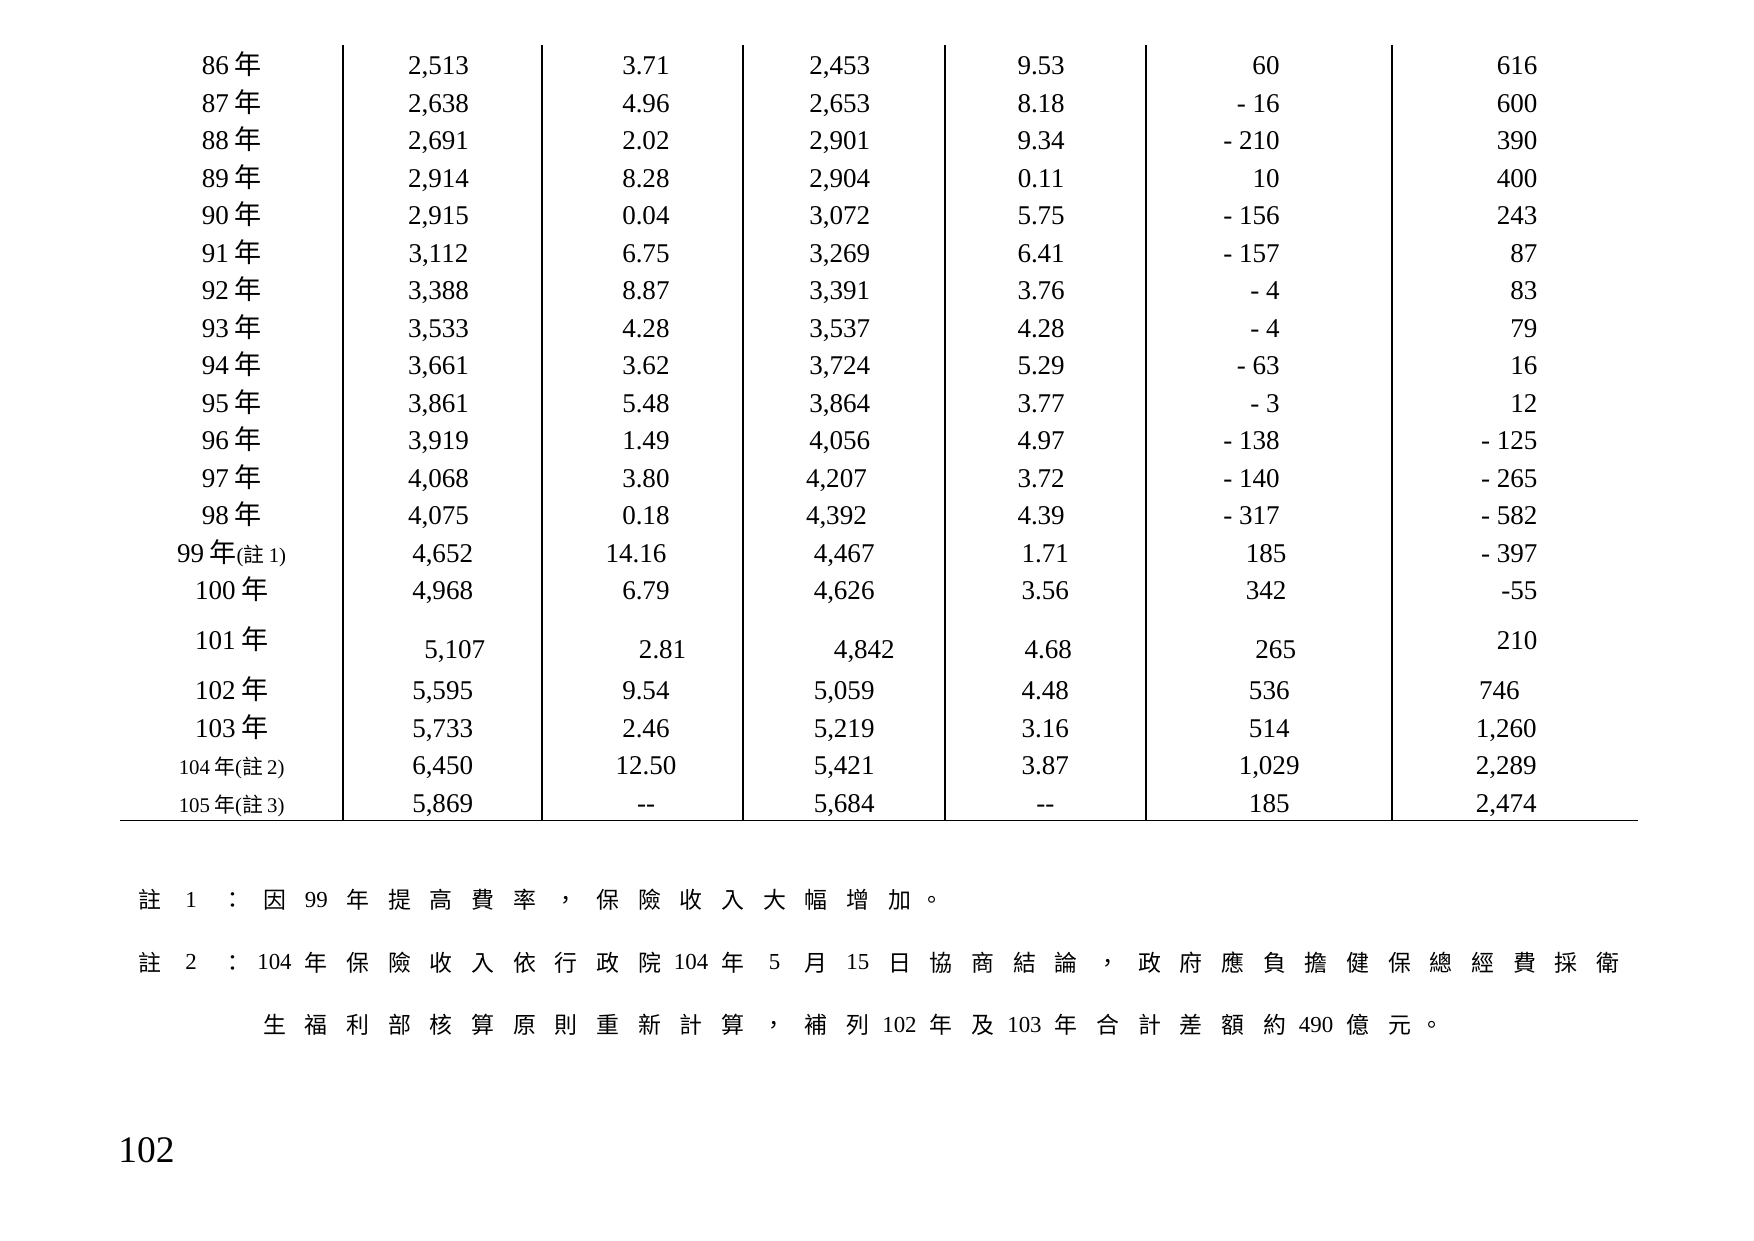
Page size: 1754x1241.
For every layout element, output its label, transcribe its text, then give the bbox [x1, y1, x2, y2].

table_cell 2,901 [744, 120, 944, 157]
table_cell 3.71 [543, 45, 742, 82]
table_cell 4.39 [946, 495, 1145, 532]
table_cell 4,075 [344, 495, 541, 532]
table_cell 2.46 [543, 707, 742, 745]
table_cell 2,474 [1393, 782, 1637, 820]
table_cell - 157 [1147, 232, 1391, 270]
table_cell 9.54 [543, 670, 742, 707]
table_cell 2,691 [344, 120, 541, 157]
table_cell 87 [1393, 232, 1637, 270]
table_cell 6.41 [946, 232, 1145, 270]
table_cell 400 [1393, 157, 1637, 195]
table_cell - 156 [1147, 195, 1391, 232]
table_cell 600 [1393, 82, 1637, 120]
table_cell 3,112 [344, 232, 541, 270]
table_cell 12 [1393, 382, 1637, 420]
table_cell - 582 [1393, 495, 1637, 532]
table_cell 2,638 [344, 82, 541, 120]
table_cell 2,653 [744, 82, 944, 120]
table_cell 87年 [120, 82, 342, 120]
table_cell 1,260 [1393, 707, 1637, 745]
table_cell -- [946, 782, 1145, 820]
table_cell 4,842 [744, 607, 944, 670]
table_cell - 317 [1147, 495, 1391, 532]
table_cell 93年 [120, 307, 342, 345]
table_cell 210 [1393, 607, 1637, 670]
table_cell 0.11 [946, 157, 1145, 195]
table_cell 105年(註3) [120, 782, 342, 820]
table_cell 104年(註2) [120, 745, 342, 782]
table_cell - 140 [1147, 457, 1391, 495]
table_cell 3.16 [946, 707, 1145, 745]
table_cell 3,864 [744, 382, 944, 420]
table_cell 6.75 [543, 232, 742, 270]
table_cell 12.50 [543, 745, 742, 782]
table_cell 4,068 [344, 457, 541, 495]
table_cell 185 [1147, 782, 1391, 820]
table_cell 3,269 [744, 232, 944, 270]
table_cell 2,915 [344, 195, 541, 232]
table_cell 91年 [120, 232, 342, 270]
table_cell 2,453 [744, 45, 944, 82]
table_cell 5,595 [344, 670, 541, 707]
table_cell 1.71 [946, 532, 1145, 570]
table_cell 94年 [120, 345, 342, 382]
table_cell 4,968 [344, 570, 541, 607]
table_cell 5,684 [744, 782, 944, 820]
table_cell 5,869 [344, 782, 541, 820]
table_cell - 265 [1393, 457, 1637, 495]
table_cell 3,861 [344, 382, 541, 420]
table_cell 3.72 [946, 457, 1145, 495]
table_cell 2,513 [344, 45, 541, 82]
table_cell 90年 [120, 195, 342, 232]
table_cell 3,388 [344, 270, 541, 307]
table_cell 5.48 [543, 382, 742, 420]
table_cell 100年 [120, 570, 342, 607]
table_cell 0.04 [543, 195, 742, 232]
table_cell - 63 [1147, 345, 1391, 382]
table_cell 4,652 [344, 532, 541, 570]
table_cell 3,661 [344, 345, 541, 382]
table_cell 88年 [120, 120, 342, 157]
table_cell 3.80 [543, 457, 742, 495]
table_cell 8.18 [946, 82, 1145, 120]
table_cell 3,391 [744, 270, 944, 307]
table_cell 2,289 [1393, 745, 1637, 782]
table_cell 9.53 [946, 45, 1145, 82]
table_cell 4.68 [946, 607, 1145, 670]
table_cell 616 [1393, 45, 1637, 82]
table_cell 3.87 [946, 745, 1145, 782]
table_cell 342 [1147, 570, 1391, 607]
table_cell 97年 [120, 457, 342, 495]
text 註2：104年保險收入依行政院104年5月15日協商結論，政府應負擔健保總經費採衛生福利部核算原則重新計算，補列102年及103年合計差額約490億元。 [128, 920, 1628, 1045]
table_cell - 3 [1147, 382, 1391, 420]
table_cell 5,733 [344, 707, 541, 745]
table_cell 746 [1393, 670, 1637, 707]
table_cell 3.77 [946, 382, 1145, 420]
table_cell - 4 [1147, 307, 1391, 345]
table_cell 5,107 [344, 607, 541, 670]
table_cell 6.79 [543, 570, 742, 607]
table_cell 3.76 [946, 270, 1145, 307]
table_cell 536 [1147, 670, 1391, 707]
table_cell 92年 [120, 270, 342, 307]
table_cell 5,421 [744, 745, 944, 782]
table_cell 10 [1147, 157, 1391, 195]
table_cell 3,919 [344, 420, 541, 457]
table_cell 5,219 [744, 707, 944, 745]
table_cell - 16 [1147, 82, 1391, 120]
table_cell 2,914 [344, 157, 541, 195]
table_cell -55 [1393, 570, 1637, 607]
table_cell 8.28 [543, 157, 742, 195]
table_cell 2,904 [744, 157, 944, 195]
table_cell - 4 [1147, 270, 1391, 307]
table_cell 8.87 [543, 270, 742, 307]
table_cell 98年 [120, 495, 342, 532]
table_cell 4,392 [744, 495, 944, 532]
table_cell 96年 [120, 420, 342, 457]
table_cell 4.28 [543, 307, 742, 345]
table_cell 5,059 [744, 670, 944, 707]
table_cell 1,029 [1147, 745, 1391, 782]
table_cell 89年 [120, 157, 342, 195]
table_cell 4.97 [946, 420, 1145, 457]
table_cell 4.48 [946, 670, 1145, 707]
table_cell 3.56 [946, 570, 1145, 607]
table_cell - 138 [1147, 420, 1391, 457]
table_cell 4,056 [744, 420, 944, 457]
table_cell 60 [1147, 45, 1391, 82]
table_cell 185 [1147, 532, 1391, 570]
table_cell 86年 [120, 45, 342, 82]
table_cell 14.16 [543, 532, 742, 570]
table_cell 243 [1393, 195, 1637, 232]
table_cell -- [543, 782, 742, 820]
table_cell 265 [1147, 607, 1391, 670]
table_cell 4,626 [744, 570, 944, 607]
table_cell 6,450 [344, 745, 541, 782]
table_cell 101年 [120, 607, 342, 670]
table_cell 514 [1147, 707, 1391, 745]
table_cell 16 [1393, 345, 1637, 382]
table_cell 390 [1393, 120, 1637, 157]
table_cell - 210 [1147, 120, 1391, 157]
table_cell 3,533 [344, 307, 541, 345]
table_cell 83 [1393, 270, 1637, 307]
table_cell 4.96 [543, 82, 742, 120]
table_cell 95年 [120, 382, 342, 420]
table_cell 3,724 [744, 345, 944, 382]
table_cell - 125 [1393, 420, 1637, 457]
text 註1：因99年提高費率，保險收入大幅增加。 [128, 857, 1628, 920]
table_cell 3.62 [543, 345, 742, 382]
table_cell 4.28 [946, 307, 1145, 345]
table_cell 4,207 [744, 457, 944, 495]
table_cell 3,072 [744, 195, 944, 232]
table_cell 5.29 [946, 345, 1145, 382]
table_cell - 397 [1393, 532, 1637, 570]
table_cell 5.75 [946, 195, 1145, 232]
table_cell 2.81 [543, 607, 742, 670]
table_cell 2.02 [543, 120, 742, 157]
table_cell 79 [1393, 307, 1637, 345]
table_cell 99年(註1) [120, 532, 342, 570]
table_cell 1.49 [543, 420, 742, 457]
table_cell 4,467 [744, 532, 944, 570]
table_cell 0.18 [543, 495, 742, 532]
table_cell 9.34 [946, 120, 1145, 157]
table_cell 3,537 [744, 307, 944, 345]
table_cell 102年 [120, 670, 342, 707]
table_cell 103年 [120, 707, 342, 745]
